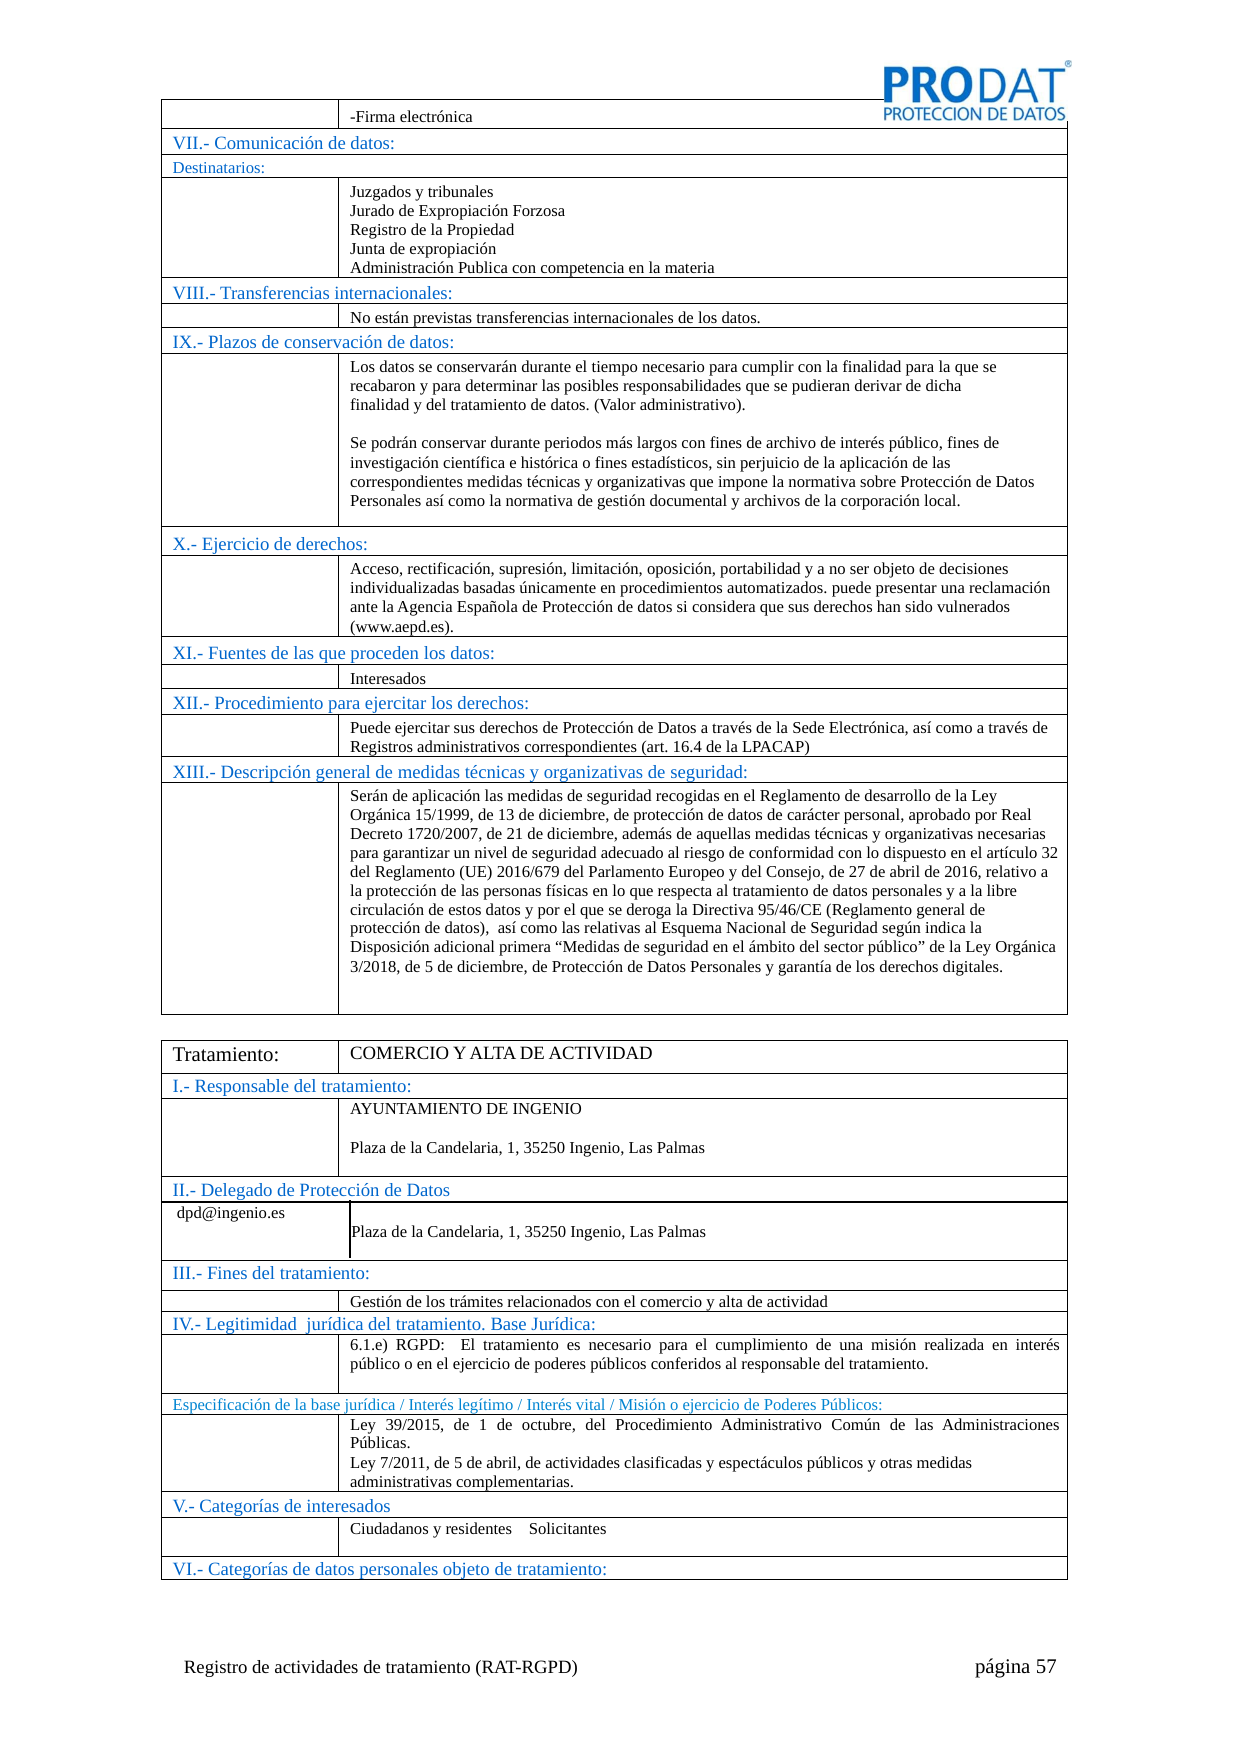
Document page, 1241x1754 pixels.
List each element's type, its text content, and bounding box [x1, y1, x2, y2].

table_cell [162, 1335, 338, 1393]
table_cell [162, 1291, 338, 1311]
table_cell [162, 1415, 338, 1491]
table_cell Especificación de la base jurídica / Interés legítimo / Interés vital / Misión o ejercicio de Poderes Públicos: [162, 1394, 1067, 1413]
table_cell III.- Fines del tratamiento: [162, 1261, 1067, 1290]
table_cell IX.- Plazos de conservación de datos: [162, 328, 1067, 353]
table_cell No están previstas transferencias internacionales de los datos. [339, 304, 1067, 327]
table_header Tratamiento: [162, 1041, 338, 1073]
table_cell Ley 39/2015, de 1 de octubre, del Procedimiento Administrativo Común de las Administraciones Públicas. Ley 7/2011, de 5 de abril, de actividades clasificadas y espectáculos públicos y otras medidas administrativas complementarias. [339, 1415, 1067, 1491]
table_cell X.- Ejercicio de derechos: [162, 527, 1067, 554]
table_cell AYUNTAMIENTO DE INGENIO Plaza de la Candelaria, 1, 35250 Ingenio, Las Palmas [339, 1099, 1067, 1176]
table_cell [162, 715, 338, 756]
table_cell I.- Responsable del tratamiento: [162, 1074, 1067, 1097]
table_cell [162, 1099, 338, 1176]
table_cell [162, 1518, 338, 1556]
table_cell Juzgados y tribunales Jurado de Expropiación Forzosa Registro de la Propiedad Junta de expropiación Administración Publica con competencia en la materia [339, 178, 1067, 277]
table_cell Ciudadanos y residentes Solicitantes [339, 1518, 1067, 1556]
table_cell XII.- Procedimiento para ejercitar los derechos: [162, 689, 1067, 713]
table_header COMERCIO Y ALTA DE ACTIVIDAD [339, 1041, 1067, 1073]
table_cell Destinatarios: [162, 155, 1067, 177]
table_cell dpd@ingenio.es Plaza de la Candelaria, 1, 35250 Ingenio, Las Palmas [162, 1203, 1067, 1260]
table_cell [162, 665, 338, 688]
table_cell Interesados [339, 665, 1067, 688]
table_cell [162, 354, 338, 526]
table_cell Los datos se conservarán durante el tiempo necesario para cumplir con la finalidad para la que se recabaron y para determinar las posibles responsabilidades que se pudieran derivar de dicha finalidad y del tratamiento de datos. (Valor administrativo). Se podrán conservar durante periodos más largos con fines de archivo de interés público, fines de investigación científica e histórica o fines estadísticos, sin perjuicio de la aplicación de las correspondientes medidas técnicas y organizativas que impone la normativa sobre Protección de Datos Personales así como la normativa de gestión documental y archivos de la corporación local. [339, 354, 1067, 526]
table_cell [162, 304, 338, 327]
table_cell [162, 556, 338, 636]
table_cell [162, 783, 338, 1013]
table_cell Gestión de los trámites relacionados con el comercio y alta de actividad [339, 1291, 1067, 1311]
table_cell V.- Categorías de interesados [162, 1492, 1067, 1517]
table_cell XIII.- Descripción general de medidas técnicas y organizativas de seguridad: [162, 757, 1067, 782]
table_cell VIII.- Transferencias internacionales: [162, 278, 1067, 303]
table_cell XI.- Fuentes de las que proceden los datos: [162, 637, 1067, 664]
table_cell Puede ejercitar sus derechos de Protección de Datos a través de la Sede Electrónica, así como a través de Registros administrativos correspondientes (art. 16.4 de la LPACAP) [339, 715, 1067, 756]
table_cell [162, 100, 338, 127]
table_cell VII.- Comunicación de datos: [162, 129, 1067, 153]
table_cell VI.- Categorías de datos personales objeto de tratamiento: [162, 1557, 1067, 1579]
table_cell [162, 178, 338, 277]
table_cell -Firma electrónica [339, 100, 1067, 127]
table_cell Acceso, rectificación, supresión, limitación, oposición, portabilidad y a no ser objeto de decisiones individualizadas basadas únicamente en procedimientos automatizados. puede presentar una reclamación ante la Agencia Española de Protección de datos si considera que sus derechos han sido vulnerados (www.aepd.es). [339, 556, 1067, 636]
table_cell 6.1.e) RGPD: El tratamiento es necesario para el cumplimiento de una misión realizada en interés público o en el ejercicio de poderes públicos conferidos al responsable del tratamiento. [339, 1335, 1067, 1393]
table_cell IV.- Legitimidad jurídica del tratamiento. Base Jurídica: [162, 1312, 1067, 1334]
table_cell Serán de aplicación las medidas de seguridad recogidas en el Reglamento de desarrollo de la Ley Orgánica 15/1999, de 13 de diciembre, de protección de datos de carácter personal, aprobado por Real Decreto 1720/2007, de 21 de diciembre, además de aquellas medidas técnicas y organizativas necesarias para garantizar un nivel de seguridad adecuado al riesgo de conformidad con lo dispuesto en el artículo 32 del Reglamento (UE) 2016/679 del Parlamento Europeo y del Consejo, de 27 de abril de 2016, relativo a la protección de las personas físicas en lo que respecta al tratamiento de datos personales y a la libre circulación de estos datos y por el que se deroga la Directiva 95/46/CE (Reglamento general de protección de datos), así como las relativas al Esquema Nacional de Seguridad según indica la Disposición adicional primera “Medidas de seguridad en el ámbito del sector público” de la Ley Orgánica 3/2018, de 5 de diciembre, de Protección de Datos Personales y garantía de los derechos digitales. [339, 783, 1067, 1013]
table_cell II.- Delegado de Protección de Datos [162, 1177, 1067, 1201]
